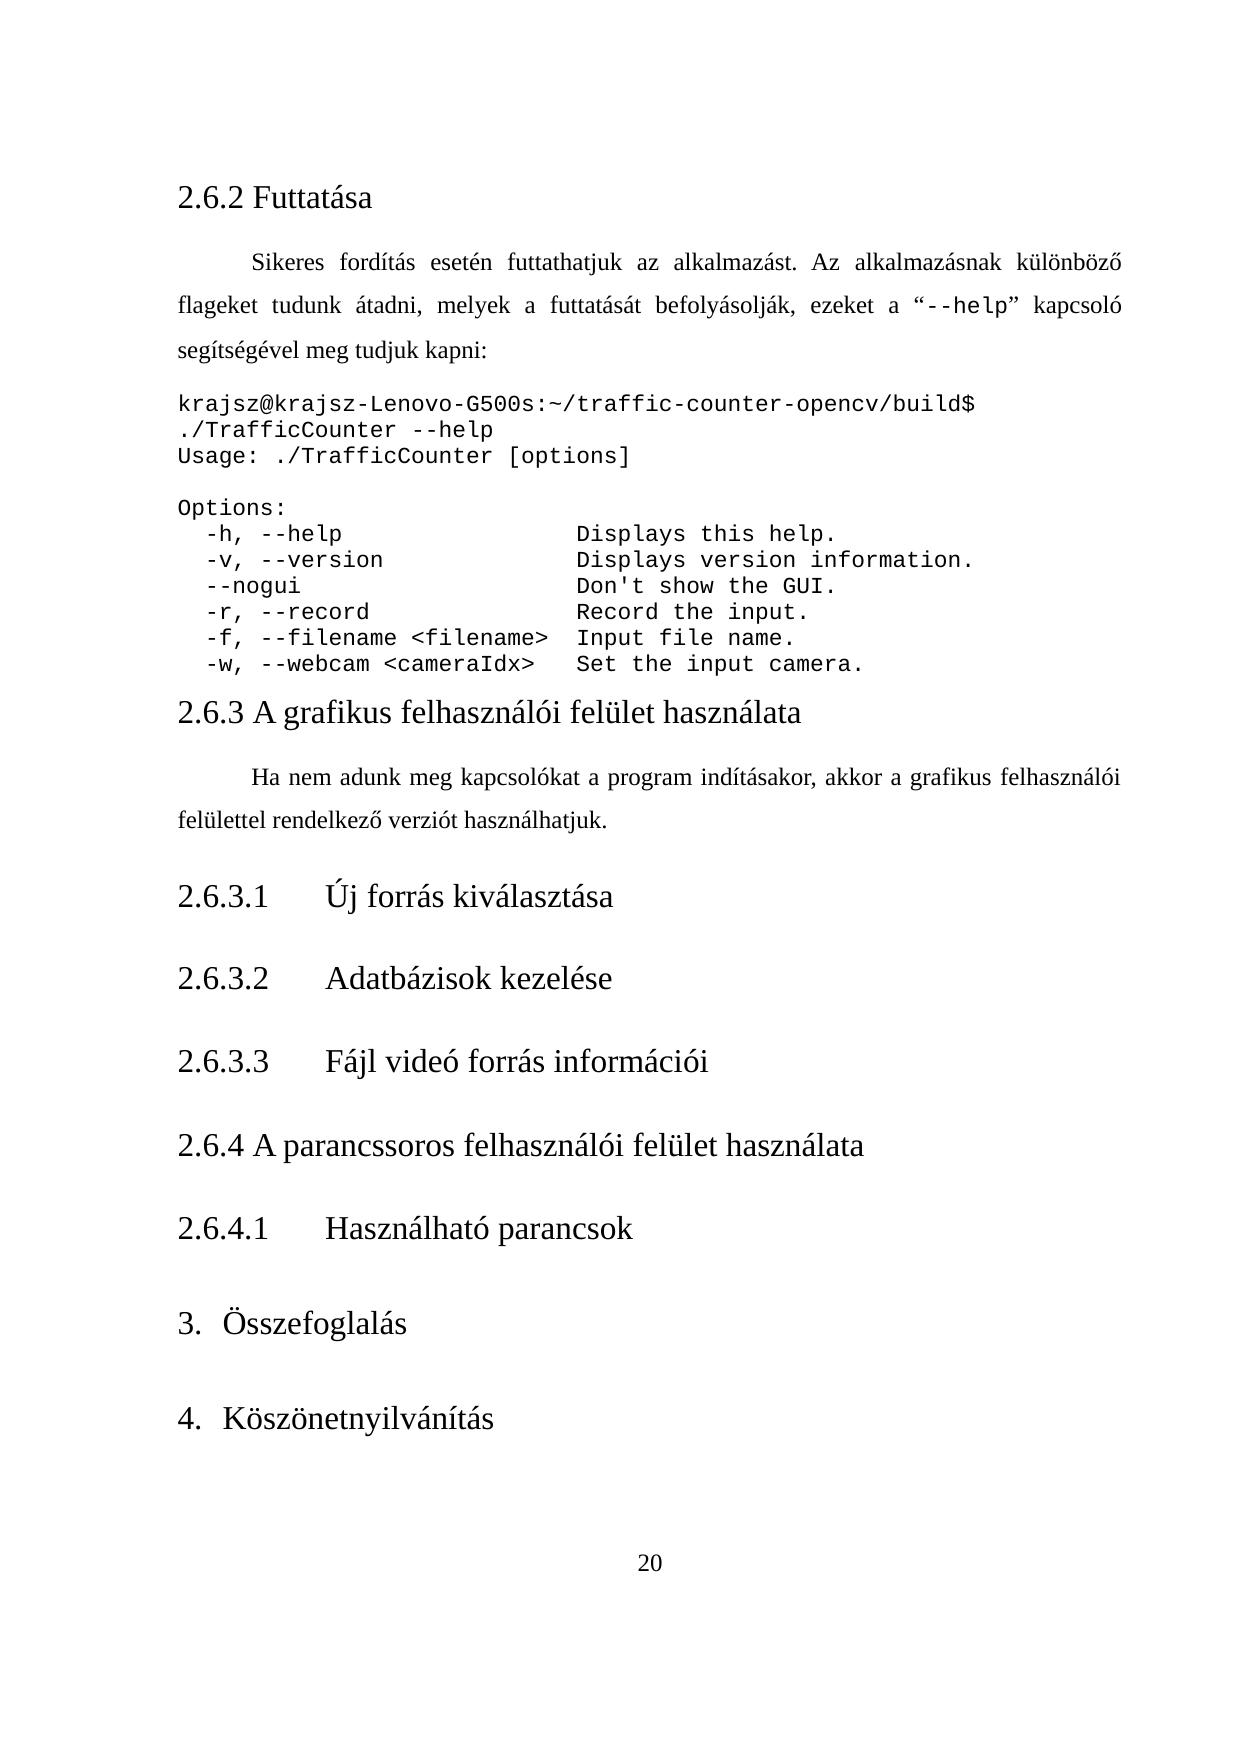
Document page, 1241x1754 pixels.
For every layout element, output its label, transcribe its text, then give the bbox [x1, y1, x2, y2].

text krajsz@krajsz-Lenovo-G500s:~/traffic-counter-opencv/build$ ./TrafficCounter --help [177, 393, 1122, 444]
subtitle A parancssoros felhasználói felület használata [177, 1125, 1122, 1164]
text --nogui Don't show the GUI. [177, 574, 1122, 600]
text -h, --help Displays this help. [177, 522, 1122, 548]
subtitle Összefoglalás [177, 1303, 1122, 1341]
text Usage: ./TrafficCounter [options] [177, 444, 1122, 470]
text -w, --webcam <cameraIdx> Set the input camera. [177, 652, 1122, 678]
subtitle Fájl videó forrás információi [177, 1041, 1122, 1079]
subtitle Köszönetnyilvánítás [177, 1398, 1122, 1436]
subtitle Használható parancsok [177, 1208, 1122, 1246]
subtitle Új forrás kiválasztása [177, 876, 1122, 914]
text Ha nem adunk meg kapcsolókat a program indításakor, akkor a grafikus felhasználói felülettel rendelkező verziót használhatjuk. [177, 762, 1122, 834]
text -r, --record Record the input. [177, 600, 1122, 626]
text -f, --filename <filename> Input file name. [177, 626, 1122, 652]
subtitle A grafikus felhasználói felület használata [177, 692, 1122, 731]
text Options: [177, 496, 1122, 522]
text -v, --version Displays version information. [177, 548, 1122, 574]
subtitle Adatbázisok kezelése [177, 958, 1122, 997]
subtitle Futtatása [177, 177, 1122, 216]
text Sikeres fordítás esetén futtathatjuk az alkalmazást. Az alkalmazásnak különböző flageket tudunk átadni, melyek a futtatását befolyásolják, ezeket a “--help” kapcsoló segítségével meg tudjuk kapni: [177, 247, 1122, 364]
